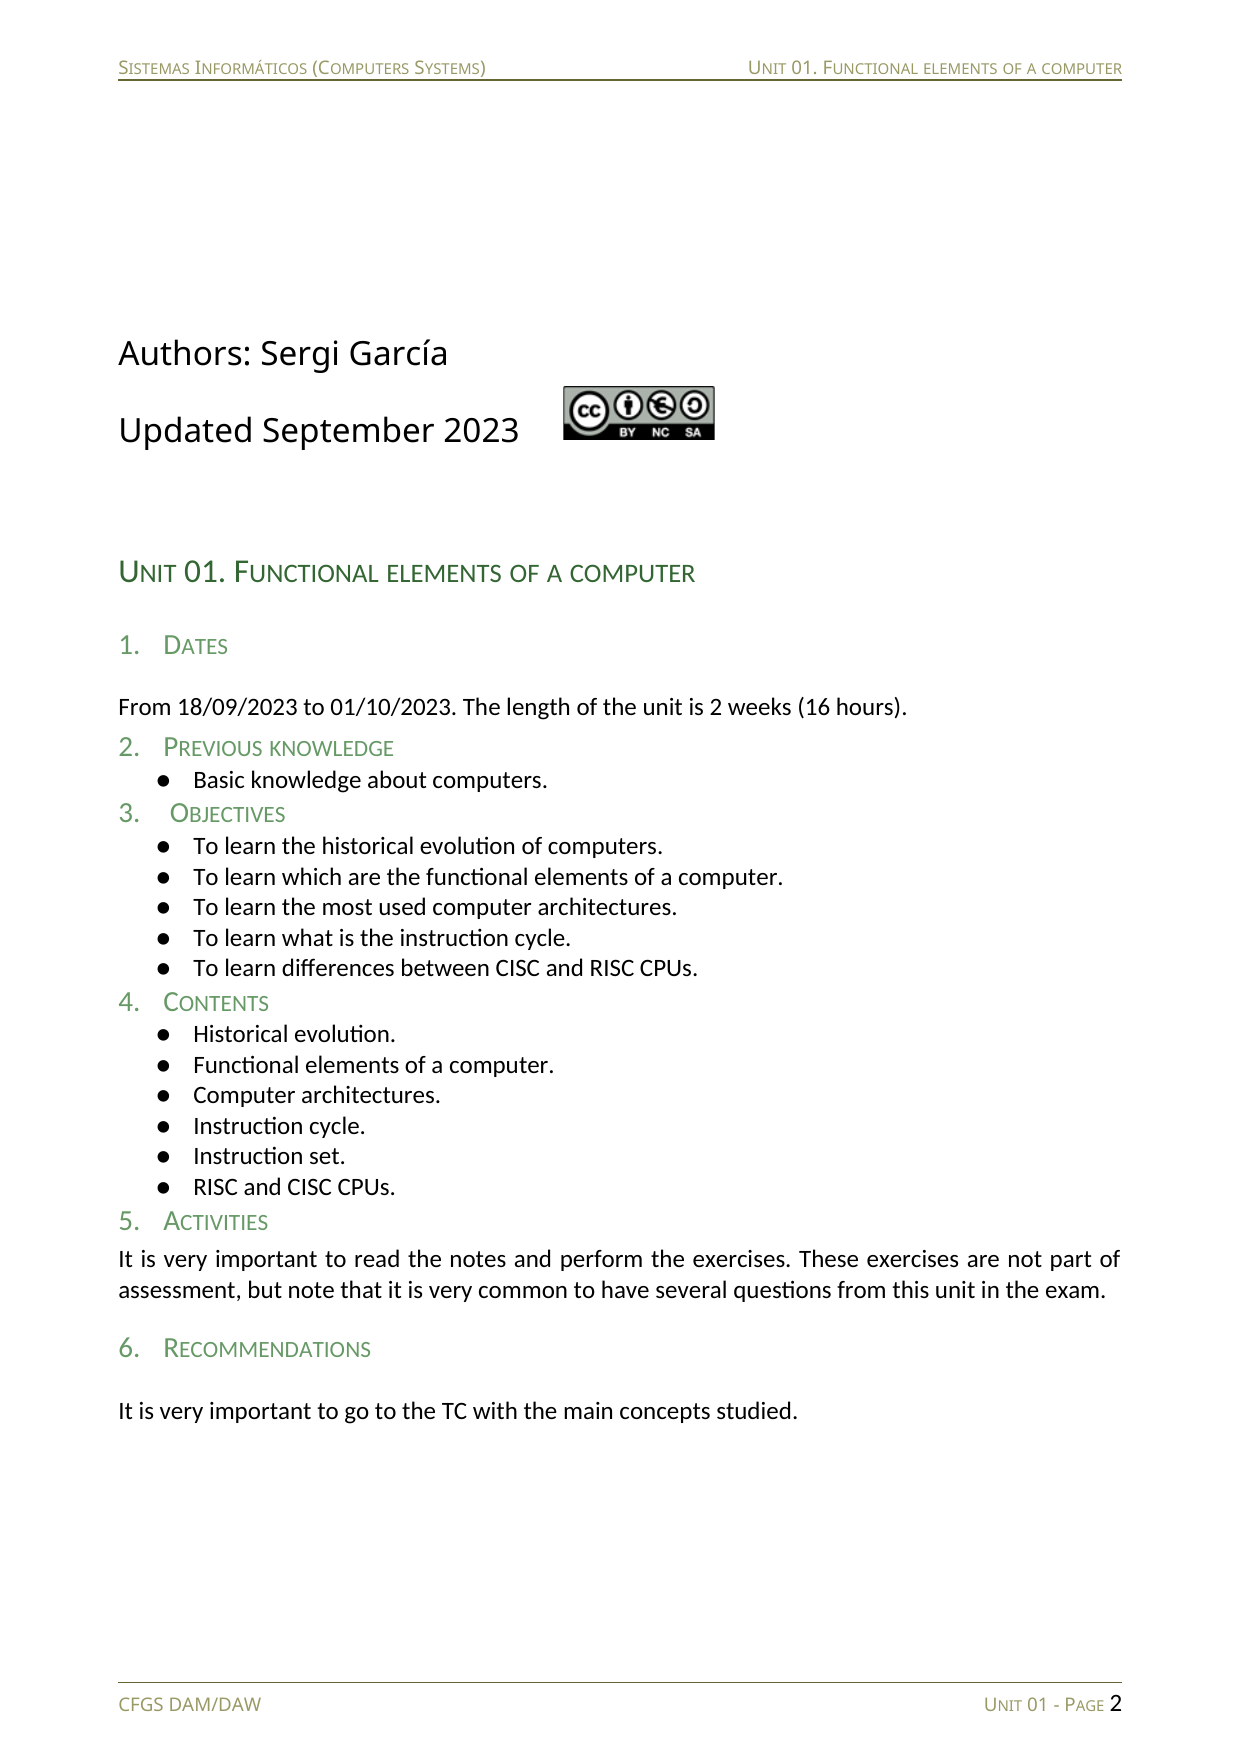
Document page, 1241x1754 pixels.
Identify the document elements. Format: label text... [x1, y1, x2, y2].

list Computer architectures. [156, 1079, 1122, 1110]
list Instruction cycle. [156, 1110, 1122, 1141]
subtitle Previous knowledge [118, 728, 1122, 764]
picture [563, 386, 715, 440]
list Historical evolution. [156, 1018, 1122, 1049]
text Updated September 2023 [118, 407, 1122, 453]
text Authors: Sergi García [118, 329, 1122, 375]
list Functional elements of a computer. [156, 1049, 1122, 1079]
text Unit 01. Functional elements of a computer [118, 550, 1122, 591]
subtitle Recommendations [118, 1329, 1122, 1365]
subtitle Objectives [118, 794, 1122, 830]
list To learn differences between CISC and RISC CPUs. [156, 952, 1122, 983]
list To learn which are the functional elements of a computer. [156, 861, 1122, 891]
subtitle Contents [118, 983, 1122, 1018]
text It is very important to go to the TC with the main concepts studied. [118, 1395, 1122, 1426]
list To learn what is the instruction cycle. [156, 922, 1122, 952]
list To learn the most used computer architectures. [156, 891, 1122, 922]
subtitle Activities [118, 1202, 1122, 1237]
text It is very important to read the notes and perform the exercises. These exercises are not part of assessment, but note that it is very common to have several questions from this unit in the exam. [118, 1244, 1122, 1305]
list Basic knowledge about computers. [156, 764, 1122, 794]
text From 18/09/2023 to 01/10/2023. The length of the unit is 2 weeks (16 hours). [118, 691, 1122, 722]
list RISC and CISC CPUs. [156, 1171, 1122, 1202]
list Instruction set. [156, 1141, 1122, 1171]
list To learn the historical evolution of computers. [156, 830, 1122, 861]
subtitle Dates [118, 626, 1122, 661]
